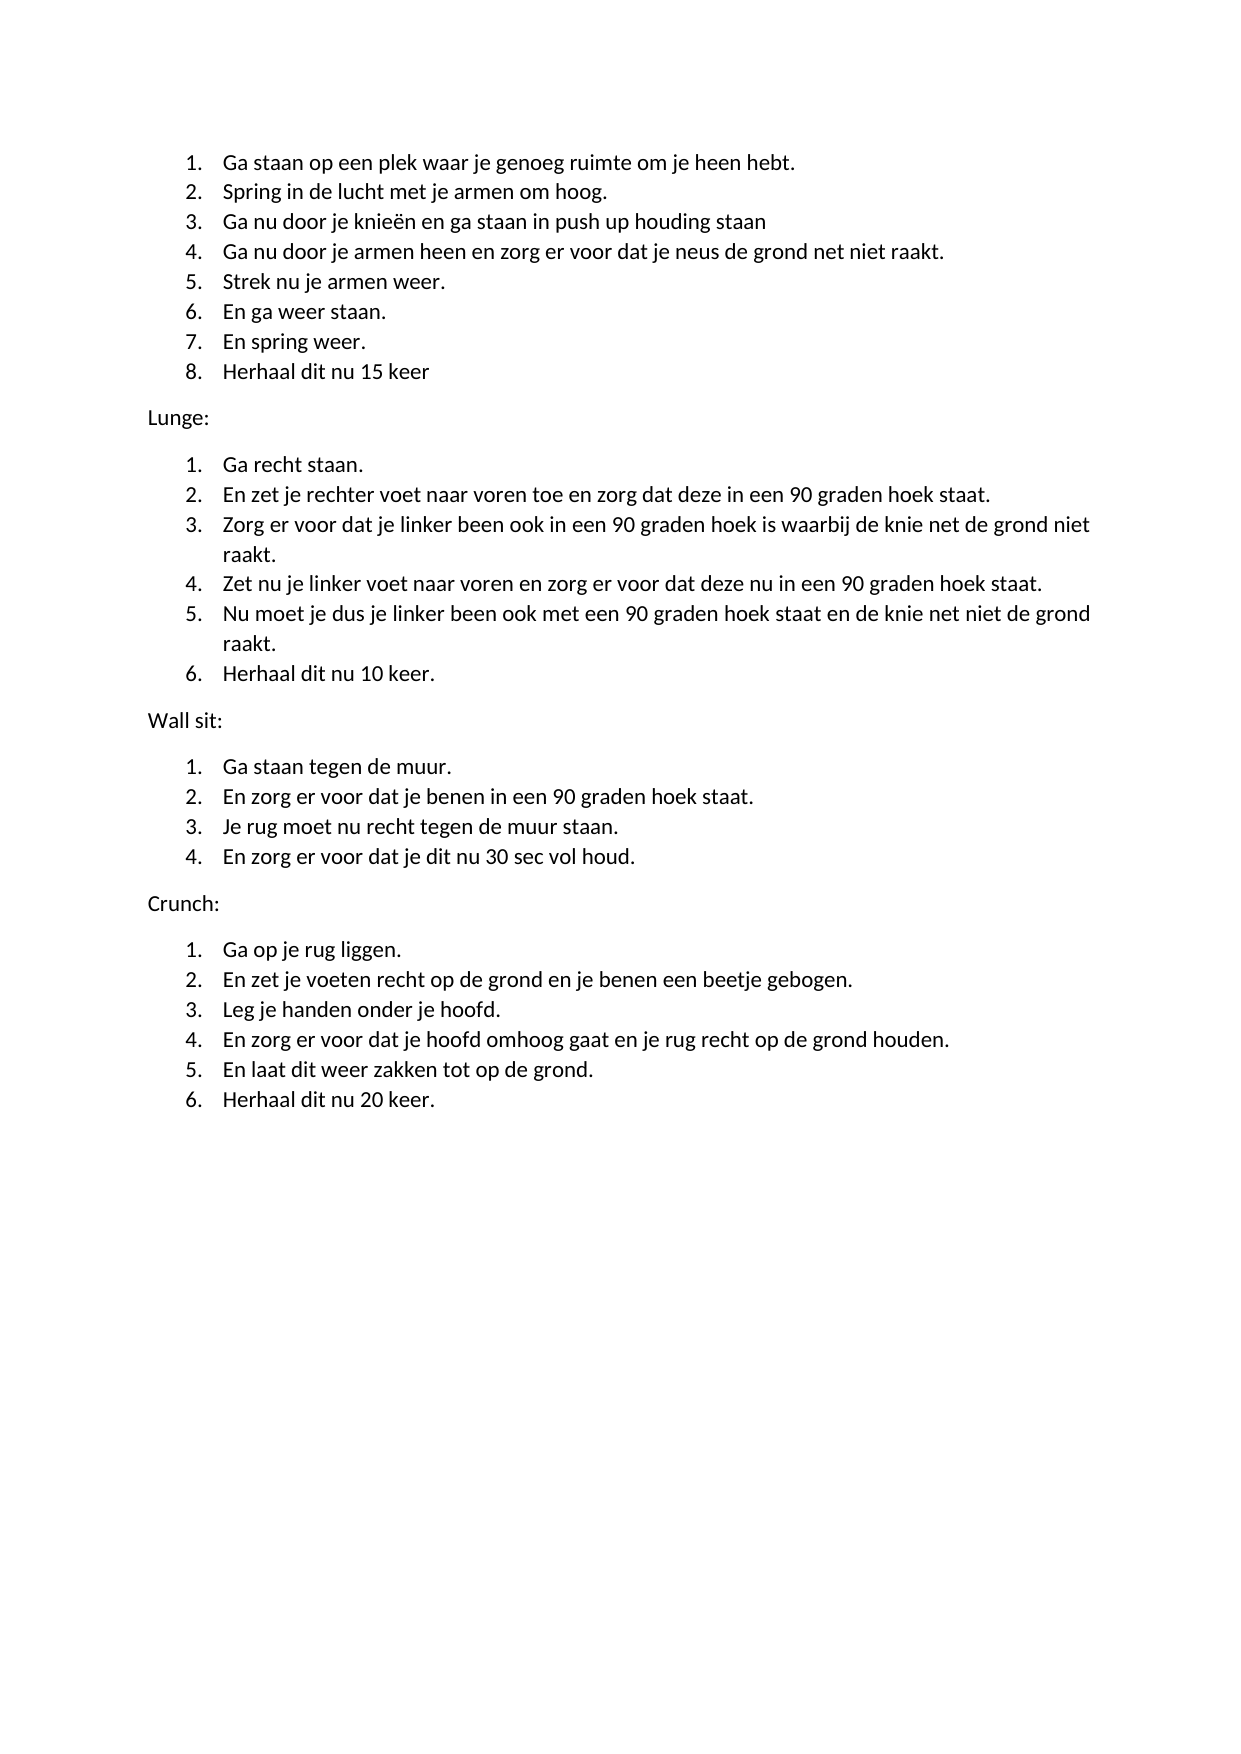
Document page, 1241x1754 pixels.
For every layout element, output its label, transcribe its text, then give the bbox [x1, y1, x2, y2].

list Ga op je rug liggen. [185, 935, 1093, 963]
list Herhaal dit nu 20 keer. [185, 1085, 1093, 1113]
text Crunch: [148, 889, 1093, 917]
text Wall sit: [148, 706, 1093, 734]
list Nu moet je dus je linker been ook met een 90 graden hoek staat en de knie net niet de grond raakt. [185, 599, 1093, 657]
list En zorg er voor dat je hoofd omhoog gaat en je rug recht op de grond houden. [185, 1025, 1093, 1053]
list Zet nu je linker voet naar voren en zorg er voor dat deze nu in een 90 graden hoek staat. [185, 569, 1093, 598]
text Lunge: [148, 403, 1093, 431]
list En zorg er voor dat je dit nu 30 sec vol houd. [185, 842, 1093, 870]
list Leg je handen onder je hoofd. [185, 995, 1093, 1023]
list Zorg er voor dat je linker been ook in een 90 graden hoek is waarbij de knie net de grond niet raakt. [185, 510, 1093, 568]
list En zet je rechter voet naar voren toe en zorg dat deze in een 90 graden hoek staat. [185, 480, 1093, 508]
list En zorg er voor dat je benen in een 90 graden hoek staat. [185, 782, 1093, 810]
list En zet je voeten recht op de grond en je benen een beetje gebogen. [185, 965, 1093, 993]
list Ga nu door je armen heen en zorg er voor dat je neus de grond net niet raakt. [185, 237, 1093, 265]
list Je rug moet nu recht tegen de muur staan. [185, 812, 1093, 840]
list Strek nu je armen weer. [185, 267, 1093, 295]
list En ga weer staan. [185, 297, 1093, 325]
list En laat dit weer zakken tot op de grond. [185, 1055, 1093, 1083]
list Herhaal dit nu 15 keer [185, 357, 1093, 385]
list Spring in de lucht met je armen om hoog. [185, 177, 1093, 206]
list Herhaal dit nu 10 keer. [185, 659, 1093, 687]
list Ga staan tegen de muur. [185, 752, 1093, 780]
list Ga staan op een plek waar je genoeg ruimte om je heen hebt. [185, 148, 1093, 176]
list Ga recht staan. [185, 450, 1093, 478]
list Ga nu door je knieën en ga staan in push up houding staan [185, 207, 1093, 235]
list En spring weer. [185, 327, 1093, 355]
